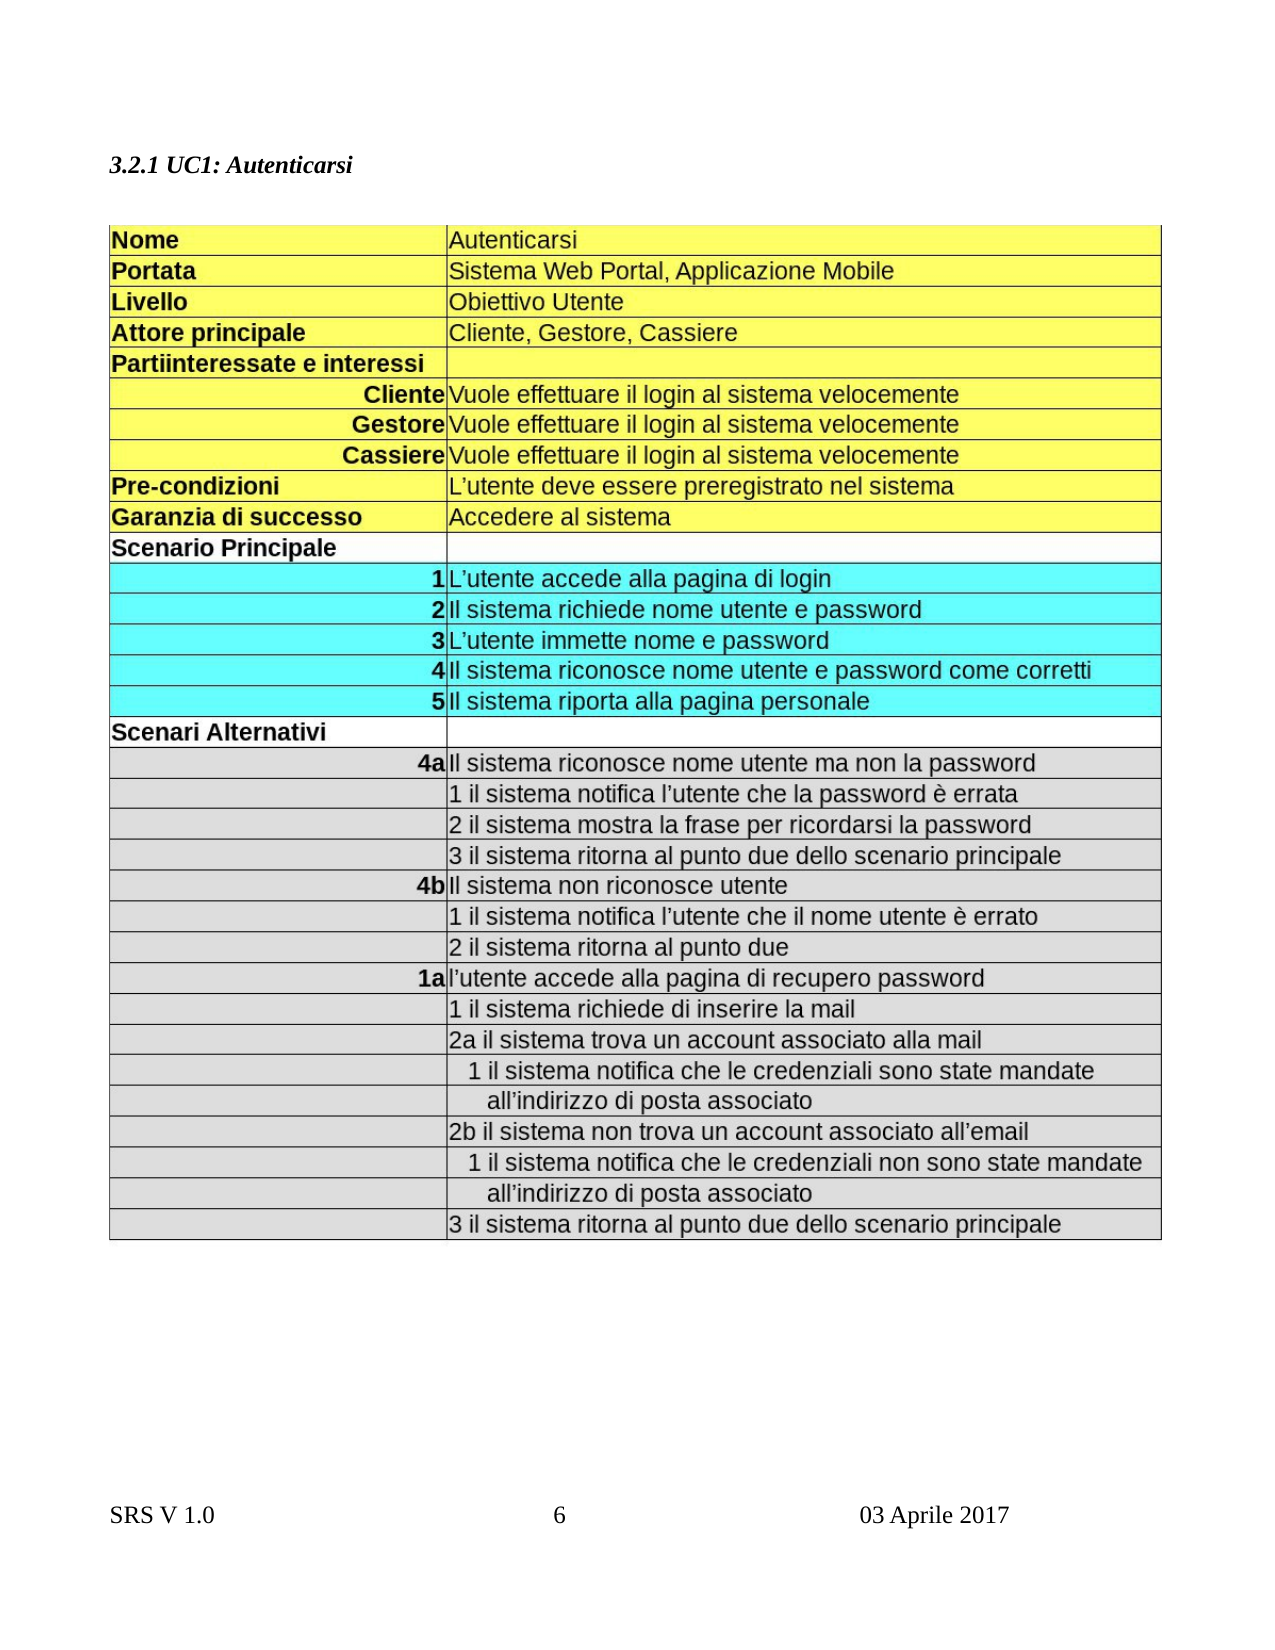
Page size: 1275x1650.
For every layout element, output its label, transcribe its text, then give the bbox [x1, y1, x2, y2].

picture [109, 225, 1163, 1287]
text 3.2.1 UC1: Autenticarsi [109, 150, 1162, 179]
